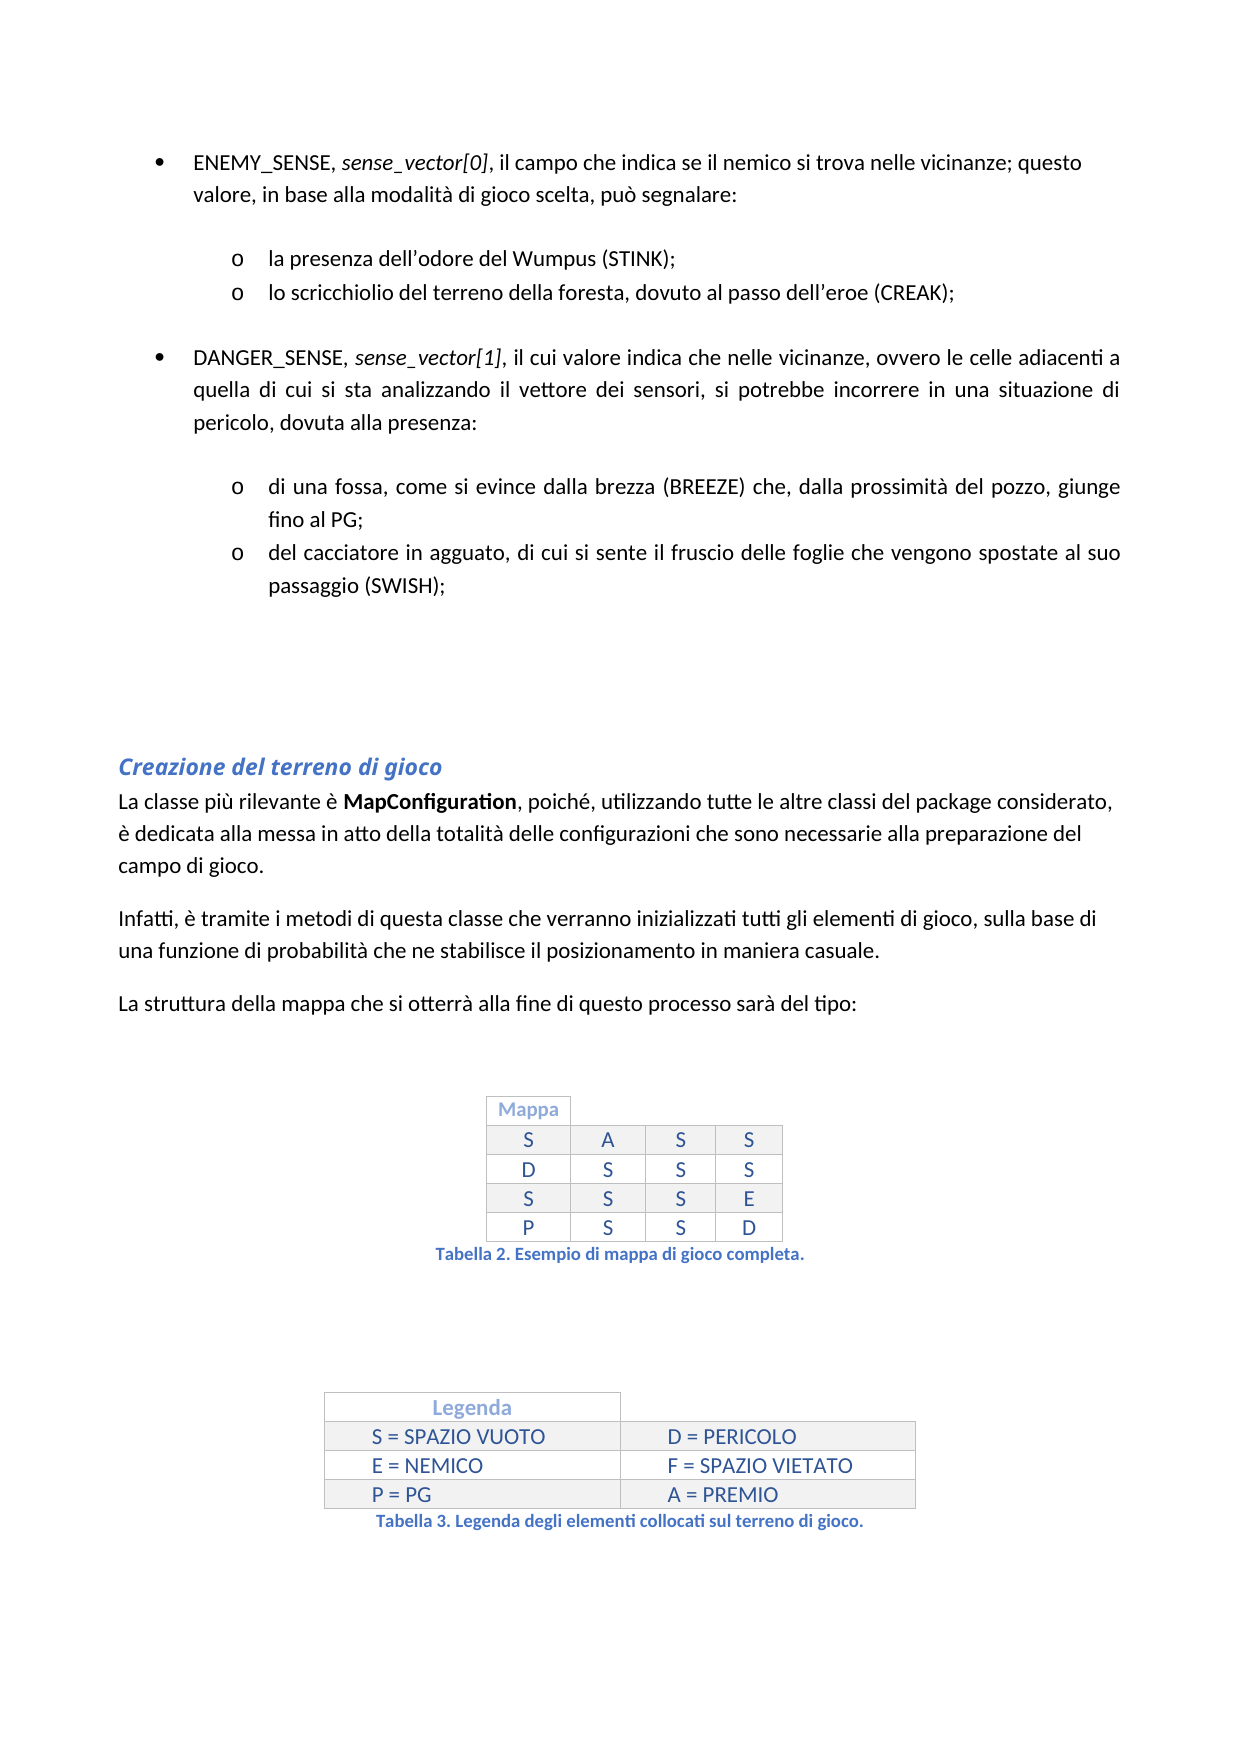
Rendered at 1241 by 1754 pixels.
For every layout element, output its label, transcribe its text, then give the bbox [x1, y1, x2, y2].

text Tabella 3. Legenda degli elementi collocati sul terreno di gioco. [118, 1509, 1122, 1532]
table_header [716, 1096, 782, 1124]
table_cell S [646, 1126, 715, 1154]
list la presenza dell’odore del Wumpus (STINK); [231, 244, 1122, 273]
table_header Legenda [325, 1393, 620, 1421]
table_cell S [646, 1213, 715, 1241]
table_cell S [571, 1184, 645, 1212]
table_cell D [487, 1155, 570, 1183]
list del cacciatore in agguato, di cui si sente il fruscio delle foglie che vengono spostate al suo passaggio (SWISH); [231, 538, 1122, 599]
subtitle Creazione del terreno di gioco [118, 751, 1122, 782]
text La classe più rilevante è MapConfiguration, poiché, utilizzando tutte le altre classi del package considerato, è dedicata alla messa in atto della totalità delle configurazioni che sono necessarie alla preparazione del campo di gioco. [118, 787, 1122, 879]
text La struttura della mappa che si otterrà alla fine di questo processo sarà del tipo: [118, 989, 1122, 1017]
table_cell S [716, 1126, 782, 1154]
table_cell D = PERICOLO [621, 1422, 915, 1450]
list di una fossa, come si evince dalla brezza (BREEZE) che, dalla prossimità del pozzo, giunge fino al PG; [231, 472, 1122, 533]
table_cell A = PREMIO [621, 1480, 915, 1508]
table_cell S [487, 1184, 570, 1212]
list ENEMY_SENSE, sense_vector[0], il campo che indica se il nemico si trova nelle vicinanze; questo valore, in base alla modalità di gioco scelta, può segnalare: [156, 148, 1122, 208]
table_cell S [646, 1155, 715, 1183]
table_cell P [487, 1213, 570, 1241]
table_header [621, 1392, 916, 1421]
table_cell D [716, 1213, 782, 1241]
table_cell S [487, 1126, 570, 1154]
list lo scricchiolio del terreno della foresta, dovuto al passo dell’eroe (CREAK); [231, 278, 1122, 307]
table_cell S [646, 1184, 715, 1212]
table_header [645, 1096, 716, 1124]
table_header Mappa [487, 1097, 570, 1124]
list DANGER_SENSE, sense_vector[1], il cui valore indica che nelle vicinanze, ovvero le celle adiacenti a quella di cui si sta analizzando il vettore dei sensori, si potrebbe incorrere in una situazione di pericolo, dovuta alla presenza: [156, 343, 1122, 436]
table_cell P = PG [325, 1480, 620, 1508]
table_cell S = SPAZIO VUOTO [325, 1422, 620, 1450]
table_cell E = NEMICO [325, 1451, 620, 1479]
table_cell S [571, 1213, 645, 1241]
table_cell E [716, 1184, 782, 1212]
text Tabella 2. Esempio di mappa di gioco completa. [118, 1242, 1122, 1265]
table_cell S [571, 1155, 645, 1183]
table_cell S [716, 1155, 782, 1183]
table_header [571, 1096, 645, 1124]
table_cell A [571, 1126, 645, 1154]
text Infatti, è tramite i metodi di questa classe che verranno inizializzati tutti gli elementi di gioco, sulla base di una funzione di probabilità che ne stabilisce il posizionamento in maniera casuale. [118, 904, 1122, 964]
table_cell F = SPAZIO VIETATO [621, 1451, 915, 1479]
